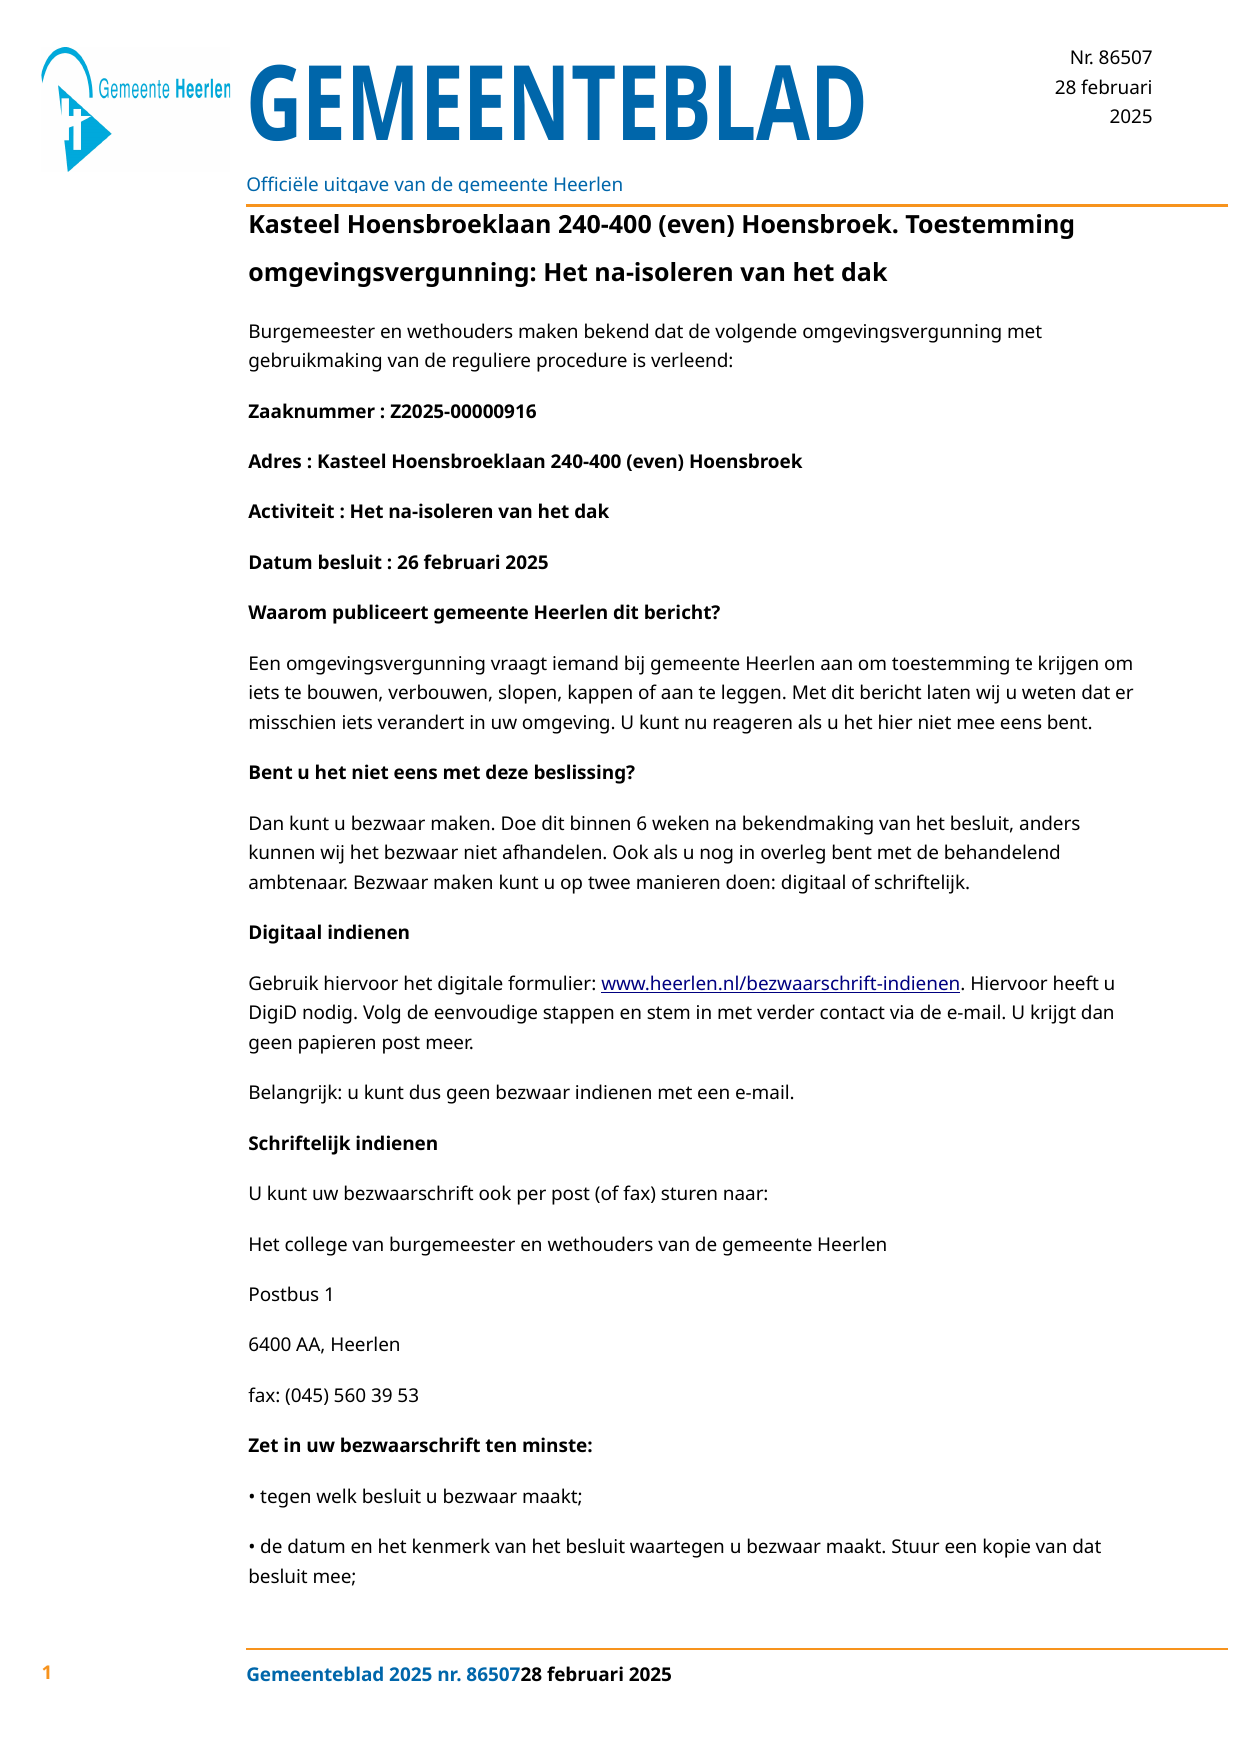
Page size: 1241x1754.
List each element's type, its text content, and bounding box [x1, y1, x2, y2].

text fax: (045) 560 39 53 [248, 1382, 1152, 1408]
text Adres : Kasteel Hoensbroeklaan 240-400 (even) Hoensbroek [248, 448, 1152, 474]
picture [41, 47, 59, 70]
text U kunt uw bezwaarschrift ook per post (of fax) sturen naar: [248, 1180, 1152, 1206]
text Dan kunt u bezwaar maken. Doe dit binnen 6 weken na bekendmaking van het besluit, anders kunnen wij het bezwaar niet afhandelen. Ook als u nog in overleg bent met de behandelend ambtenaar. Bezwaar maken kunt u op twee manieren doen: digitaal of schriftelijk. [248, 810, 1152, 895]
text Gebruik hiervoor het digitale formulier: www.heerlen.nl/bezwaarschrift-indienen. Hiervoor heeft u DigiD nodig. Volg de eenvoudige stappen en stem in met verder contact via de e-mail. U krijgt dan geen papieren post meer. [248, 970, 1152, 1055]
text Zet in uw bezwaarschrift ten minste: [248, 1432, 1152, 1458]
text Het college van burgemeester en wethouders van de gemeente Heerlen [248, 1231, 1152, 1257]
text Datum besluit : 26 februari 2025 [248, 549, 1152, 575]
text Schriftelijk indienen [248, 1130, 1152, 1156]
text Belangrijk: u kunt dus geen bezwaar indienen met een e-mail. [248, 1079, 1152, 1105]
text Activiteit : Het na-isoleren van het dak [248, 499, 1152, 524]
text Postbus 1 [248, 1281, 1152, 1307]
picture [41, 47, 231, 172]
text 6400 AA, Heerlen [248, 1332, 1152, 1357]
text • de datum en het kenmerk van het besluit waartegen u bezwaar maakt. Stuur een kopie van dat besluit mee; [248, 1533, 1152, 1589]
text Kasteel Hoensbroeklaan 240-400 (even) Hoensbroek. Toestemming omgevingsvergunning: Het na-isoleren van het dak [248, 207, 1152, 288]
text Zaaknummer : Z2025-00000916 [248, 398, 1152, 424]
text Digitaal indienen [248, 919, 1152, 945]
text • tegen welk besluit u bezwaar maakt; [248, 1483, 1152, 1509]
text Burgemeester en wethouders maken bekend dat de volgende omgevingsvergunning met gebruikmaking van de reguliere procedure is verleend: [248, 318, 1152, 373]
text Een omgevingsvergunning vraagt iemand bij gemeente Heerlen aan om toestemming te krijgen om iets te bouwen, verbouwen, slopen, kappen of aan te leggen. Met dit bericht laten wij u weten dat er misschien iets verandert in uw omgeving. U kunt nu reageren als u het hier niet mee eens bent. [248, 650, 1152, 735]
text Waarom publiceert gemeente Heerlen dit bericht? [248, 599, 1152, 625]
text Bent u het niet eens met deze beslissing? [248, 759, 1152, 785]
